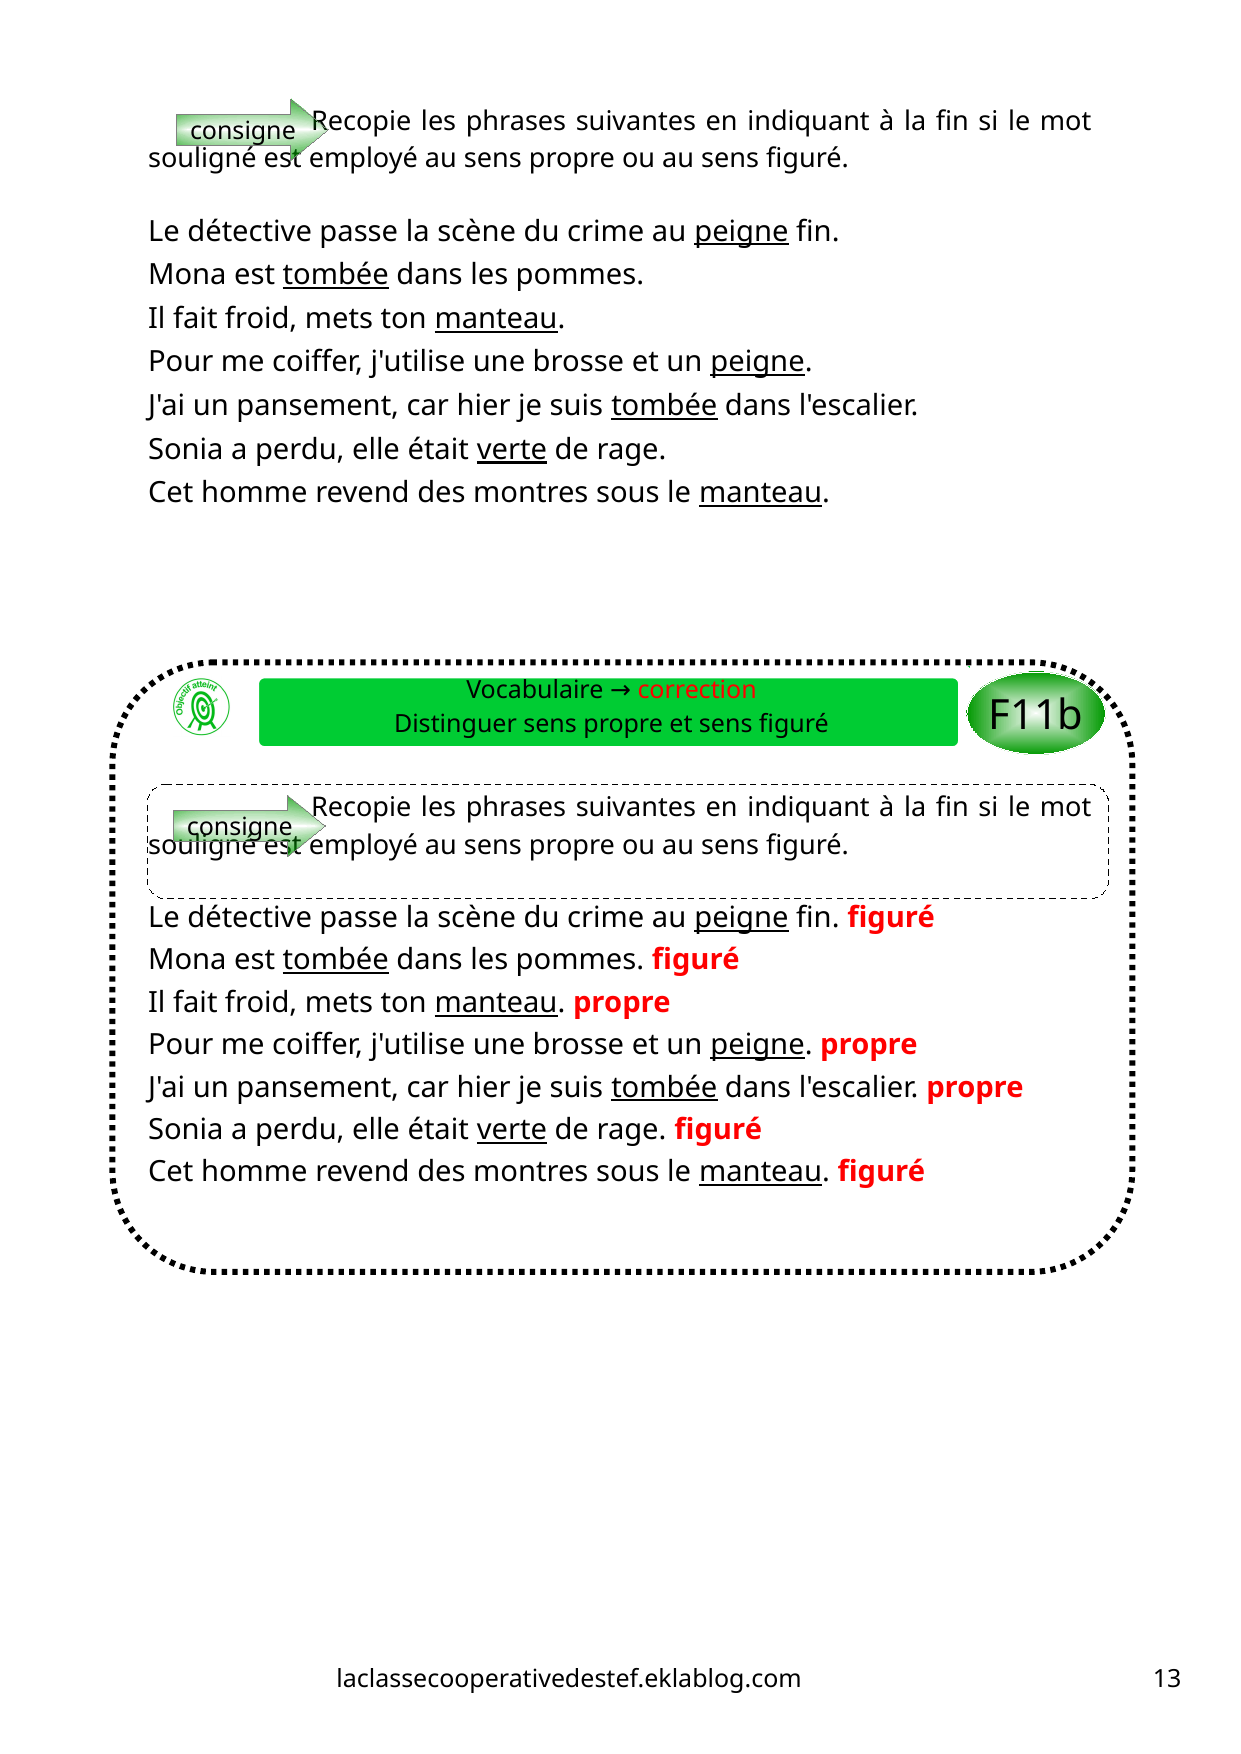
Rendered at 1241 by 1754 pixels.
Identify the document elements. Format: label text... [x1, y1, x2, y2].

table_header [101, 638, 142, 666]
table_cell [101, 59, 142, 93]
table_cell [1098, 666, 1139, 746]
table_cell [59, 666, 101, 746]
table_cell [59, 780, 101, 868]
table_cell [1081, 734, 1098, 746]
table_cell [1139, 868, 1181, 891]
table_cell [1098, 868, 1139, 891]
table_cell [970, 666, 1098, 691]
table_cell [59, 746, 101, 780]
table_cell [59, 93, 101, 181]
table_cell Recopie les phrases suivantes en indiquant à la fin si le mot souligné est employé au sens propre ou au sens figuré. [142, 780, 1098, 868]
table_cell [101, 868, 142, 891]
table_header [1139, 638, 1181, 666]
table_cell [142, 181, 1098, 204]
table_cell [174, 831, 196, 841]
table_cell [59, 181, 101, 204]
table_cell [1098, 517, 1139, 563]
table_cell [970, 746, 1098, 780]
table_cell [1139, 780, 1181, 868]
table_cell [253, 59, 970, 93]
table_cell [142, 746, 252, 780]
table_cell [1098, 891, 1139, 1196]
table_header [59, 638, 101, 666]
table_cell [1139, 59, 1181, 93]
table_cell Le détective passe la scène du crime au peigne fin. figuré Mona est tombée dans les pommes. figuré Il fait froid, mets ton manteau. propre Pour me coiffer, j'utilise une brosse et un peigne. propre J'ai un pansement, car hier je suis tombée dans l'escalier. propre Sonia a perdu, elle était verte de rage. figuré Cet homme revend des montres sous le manteau. figuré [142, 891, 1098, 1196]
table_cell [1098, 59, 1139, 93]
table_cell [1098, 204, 1139, 517]
table_cell [1139, 204, 1181, 517]
table_cell [1139, 1196, 1181, 1242]
table_cell [142, 517, 248, 563]
table_cell [142, 1196, 248, 1242]
table_cell [101, 1196, 142, 1242]
table_header [177, 117, 314, 137]
table_cell [1139, 517, 1181, 563]
table_cell Le détective passe la scène du crime au peigne fin. Mona est tombée dans les pommes. Il fait froid, mets ton manteau. Pour me coiffer, j'utilise une brosse et un peigne. J'ai un pansement, car hier je suis tombée dans l'escalier. Sonia a perdu, elle était verte de rage. Cet homme revend des montres sous le manteau. [142, 204, 1098, 517]
table_cell Vocabulaire → correction Distinguer sens propre et sens figuré [260, 679, 958, 746]
table_cell [142, 59, 252, 93]
table_cell [59, 1196, 101, 1242]
table_cell [142, 868, 1098, 891]
table_cell [174, 835, 189, 841]
table_cell [59, 204, 101, 517]
table_cell [300, 835, 313, 841]
table_cell [59, 891, 101, 1196]
table_cell [1139, 93, 1181, 181]
table_cell [248, 1196, 991, 1242]
table_cell [1098, 780, 1139, 868]
table_cell [976, 735, 991, 746]
table_cell [1098, 1196, 1139, 1242]
table_cell [1139, 891, 1181, 1196]
table_cell [253, 758, 970, 780]
table_cell [1139, 181, 1181, 204]
table_cell [1029, 709, 1043, 717]
table_cell [248, 517, 991, 563]
table_cell [59, 517, 101, 563]
table_cell Recopie les phrases suivantes en indiquant à la fin si le mot souligné est employé au sens propre ou au sens figuré. [142, 93, 1098, 181]
table_cell [991, 1196, 1098, 1242]
table_header [1098, 638, 1139, 666]
table_header [207, 138, 261, 142]
table_cell [101, 891, 142, 1196]
table_cell [101, 204, 142, 517]
table_header [970, 638, 1098, 666]
table_cell [282, 809, 311, 816]
table_cell [101, 666, 142, 746]
table_cell [174, 811, 190, 817]
table_header [142, 638, 252, 666]
table_cell [1139, 746, 1181, 780]
table_cell [970, 59, 1098, 93]
table_cell [1098, 181, 1139, 204]
table_cell [174, 811, 218, 821]
table_cell [1098, 93, 1139, 181]
table_cell [101, 780, 142, 868]
table_cell [101, 93, 142, 181]
table_cell [59, 868, 101, 891]
table_cell [59, 59, 101, 93]
table_cell [101, 517, 142, 563]
table_cell [991, 517, 1098, 563]
table_cell [1139, 666, 1181, 746]
table_header [263, 130, 327, 142]
table_cell [142, 666, 248, 746]
table_cell [101, 181, 142, 204]
picture [172, 676, 232, 737]
table_cell [101, 746, 142, 780]
table_header [253, 638, 970, 664]
table_cell [1098, 746, 1139, 780]
